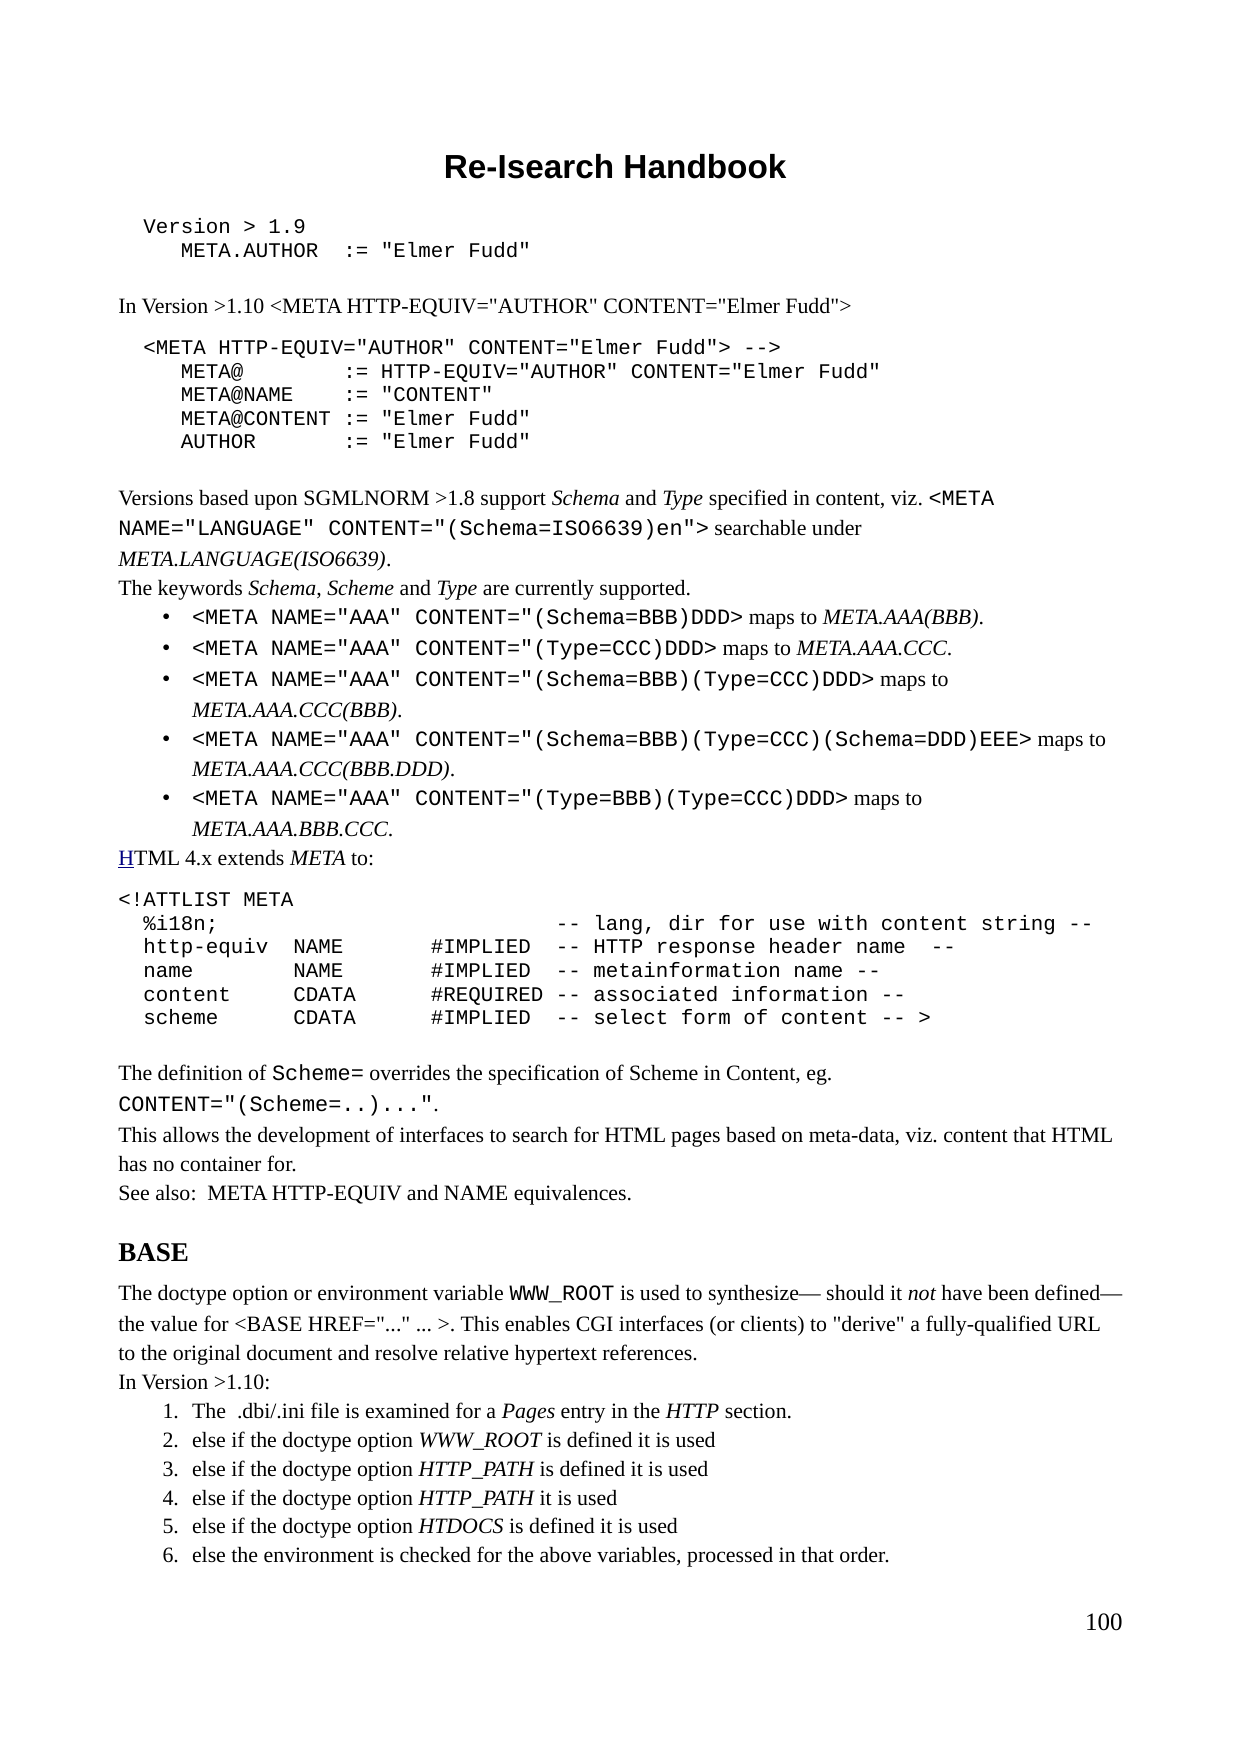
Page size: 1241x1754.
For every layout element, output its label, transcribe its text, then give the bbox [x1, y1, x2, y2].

text Version > 1.9 [118, 216, 1122, 240]
text %i18n; -- lang, dir for use with content string -- [118, 913, 1122, 936]
list <META NAME="AAA" CONTENT="(Type=BBB)(Type=CCC)DDD> maps to META.AAA.BBB.CCC. [162, 785, 1122, 841]
text META@CONTENT := "Elmer Fudd" [118, 408, 1122, 432]
text content CDATA #REQUIRED -- associated information -- [118, 983, 1122, 1007]
subtitle BASE [118, 1236, 1122, 1267]
text name NAME #IMPLIED -- metainformation name -- [118, 960, 1122, 983]
text <META HTTP-EQUIV="AUTHOR" CONTENT="Elmer Fudd"> --> [118, 337, 1122, 361]
text See also: META HTTP-EQUIV and NAME equivalences. [118, 1180, 1122, 1205]
text scheme CDATA #IMPLIED -- select form of content -- > [118, 1007, 1122, 1031]
list <META NAME="AAA" CONTENT="(Schema=BBB)(Type=CCC)(Schema=DDD)EEE> maps to META.AAA.CCC(BBB.DDD). [162, 726, 1122, 782]
list The .dbi/.ini file is examined for a Pages entry in the HTTP section. [162, 1398, 1122, 1423]
list else if the doctype option HTDOCS is defined it is used [162, 1513, 1122, 1539]
text The definition of Scheme= overrides the specification of Scheme in Content, eg. CONTENT="(Scheme=..)...". [118, 1060, 1122, 1118]
text AUTHOR := "Elmer Fudd" [118, 432, 1122, 455]
text META@ := HTTP-EQUIV="AUTHOR" CONTENT="Elmer Fudd" [118, 361, 1122, 384]
list <META NAME="AAA" CONTENT="(Schema=BBB)DDD> maps to META.AAA(BBB). [162, 604, 1122, 631]
text META.AUTHOR := "Elmer Fudd" [118, 240, 1122, 263]
text <!ATTLIST META [118, 889, 1122, 913]
text Versions based upon SGMLNORM >1.8 support Schema and Type specified in content, viz. <META NAME="LANGUAGE" CONTENT="(Schema=ISO6639)en"> searchable under META.LANGUAGE(ISO6639). The keywords Schema, Scheme and Type are currently supported. [118, 485, 1122, 600]
list else if the doctype option WWW_ROOT is defined it is used [162, 1427, 1122, 1452]
text HTML 4.x extends META to: [118, 845, 1122, 870]
list <META NAME="AAA" CONTENT="(Type=CCC)DDD> maps to META.AAA.CCC. [162, 635, 1122, 662]
list else the environment is checked for the above variables, processed in that order. [162, 1542, 1122, 1568]
list else if the doctype option HTTP_PATH it is used [162, 1484, 1122, 1510]
list else if the doctype option HTTP_PATH is defined it is used [162, 1456, 1122, 1481]
list <META NAME="AAA" CONTENT="(Schema=BBB)(Type=CCC)DDD> maps to META.AAA.CCC(BBB). [162, 666, 1122, 722]
text In Version >1.10: [118, 1369, 1122, 1394]
text META@NAME := "CONTENT" [118, 384, 1122, 408]
text http-equiv NAME #IMPLIED -- HTTP response header name -- [118, 936, 1122, 960]
text This allows the development of interfaces to search for HTML pages based on meta-data, viz. content that HTML has no container for. [118, 1122, 1122, 1176]
text In Version >1.10 <META HTTP-EQUIV="AUTHOR" CONTENT="Elmer Fudd"> [118, 293, 1122, 318]
text The doctype option or environment variable WWW_ROOT is used to synthesize— should it not have been defined— the value for <BASE HREF="..." ... >. This enables CGI interfaces (or clients) to "derive" a fully-qualified URL to the original document and resolve relative hypertext references. [118, 1280, 1122, 1365]
